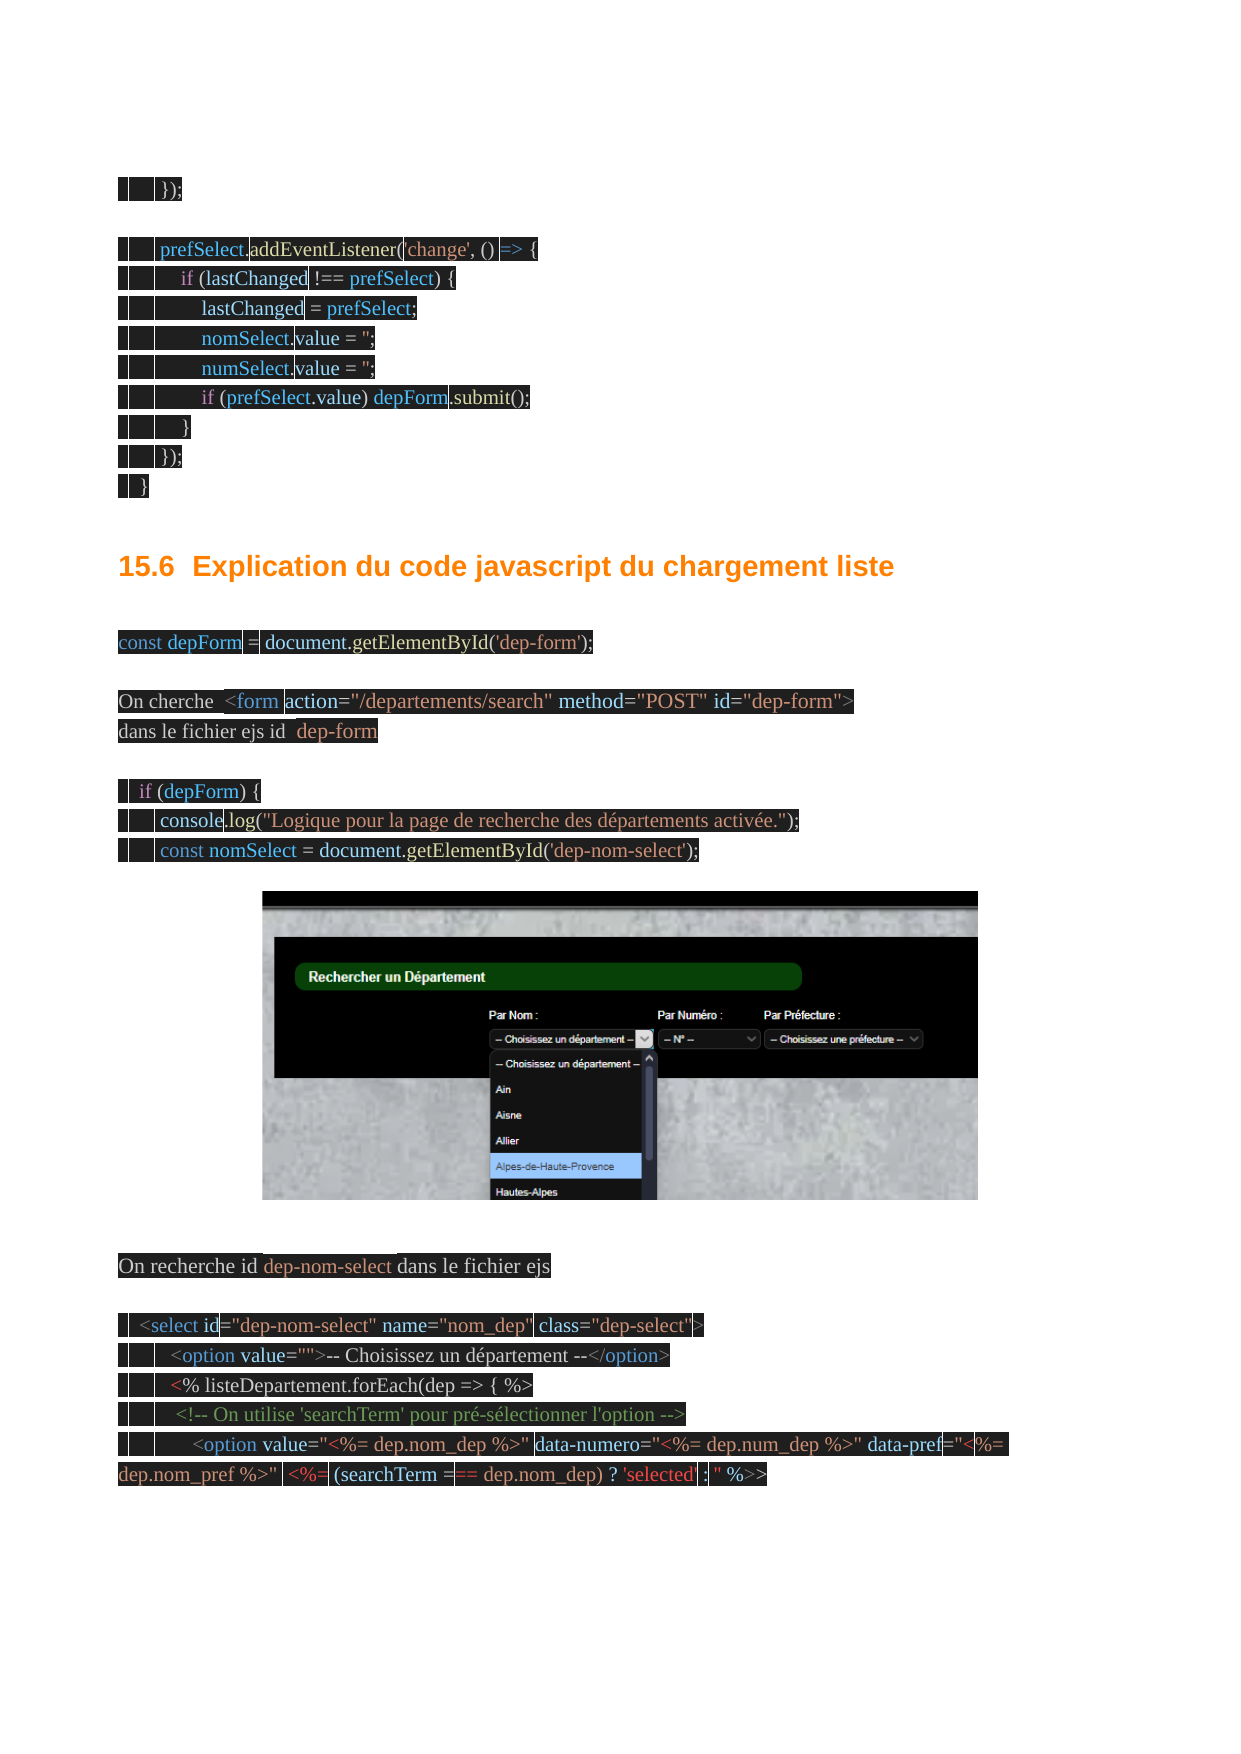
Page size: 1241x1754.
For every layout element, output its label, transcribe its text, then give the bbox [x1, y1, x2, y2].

text }); [118, 439, 1122, 468]
text if (depForm) { [118, 773, 1122, 803]
text nomSelect.value = ''; [118, 320, 1122, 350]
text dans le fichier ejs id dep-form [118, 714, 1122, 743]
text } [118, 409, 1122, 439]
text prefSelect.addEventListener('change', () => { [118, 231, 1122, 261]
picture [262, 891, 978, 1200]
text }); [118, 172, 1122, 201]
text numSelect.value = ''; [118, 350, 1122, 379]
text <select id="dep-nom-select" name="nom_dep" class="dep-select"> [118, 1307, 1122, 1337]
text const depForm = document.getElementById('dep-form'); [118, 625, 1122, 654]
text On recherche id dep-nom-select dans le fichier ejs [118, 1248, 1122, 1278]
text if (lastChanged !== prefSelect) { [118, 261, 1122, 290]
text } [118, 468, 1122, 498]
text const nomSelect = document.getElementById('dep-nom-select'); [118, 832, 1122, 862]
text console.log("Logique pour la page de recherche des départements activée."); [118, 803, 1122, 832]
text <% listeDepartement.forEach(dep => { %> [118, 1367, 1122, 1397]
text <option value="">-- Choisissez un département --</option> [118, 1337, 1122, 1367]
text <option value="<%= dep.nom_dep %>" data-numero="<%= dep.num_dep %>" data-pref="<%= dep.nom_pref %>" <%= (searchTerm === dep.nom_dep) ? 'selected' : '' %>> [118, 1426, 1122, 1486]
subtitle Explication du code javascript du chargement liste [118, 549, 1122, 582]
text <!-- On utilise 'searchTerm' pour pré-sélectionner l'option --> [118, 1397, 1122, 1426]
text lastChanged = prefSelect; [118, 290, 1122, 320]
text if (prefSelect.value) depForm.submit(); [118, 379, 1122, 409]
text On cherche <form action="/departements/search" method="POST" id="dep-form"> [118, 684, 1122, 714]
